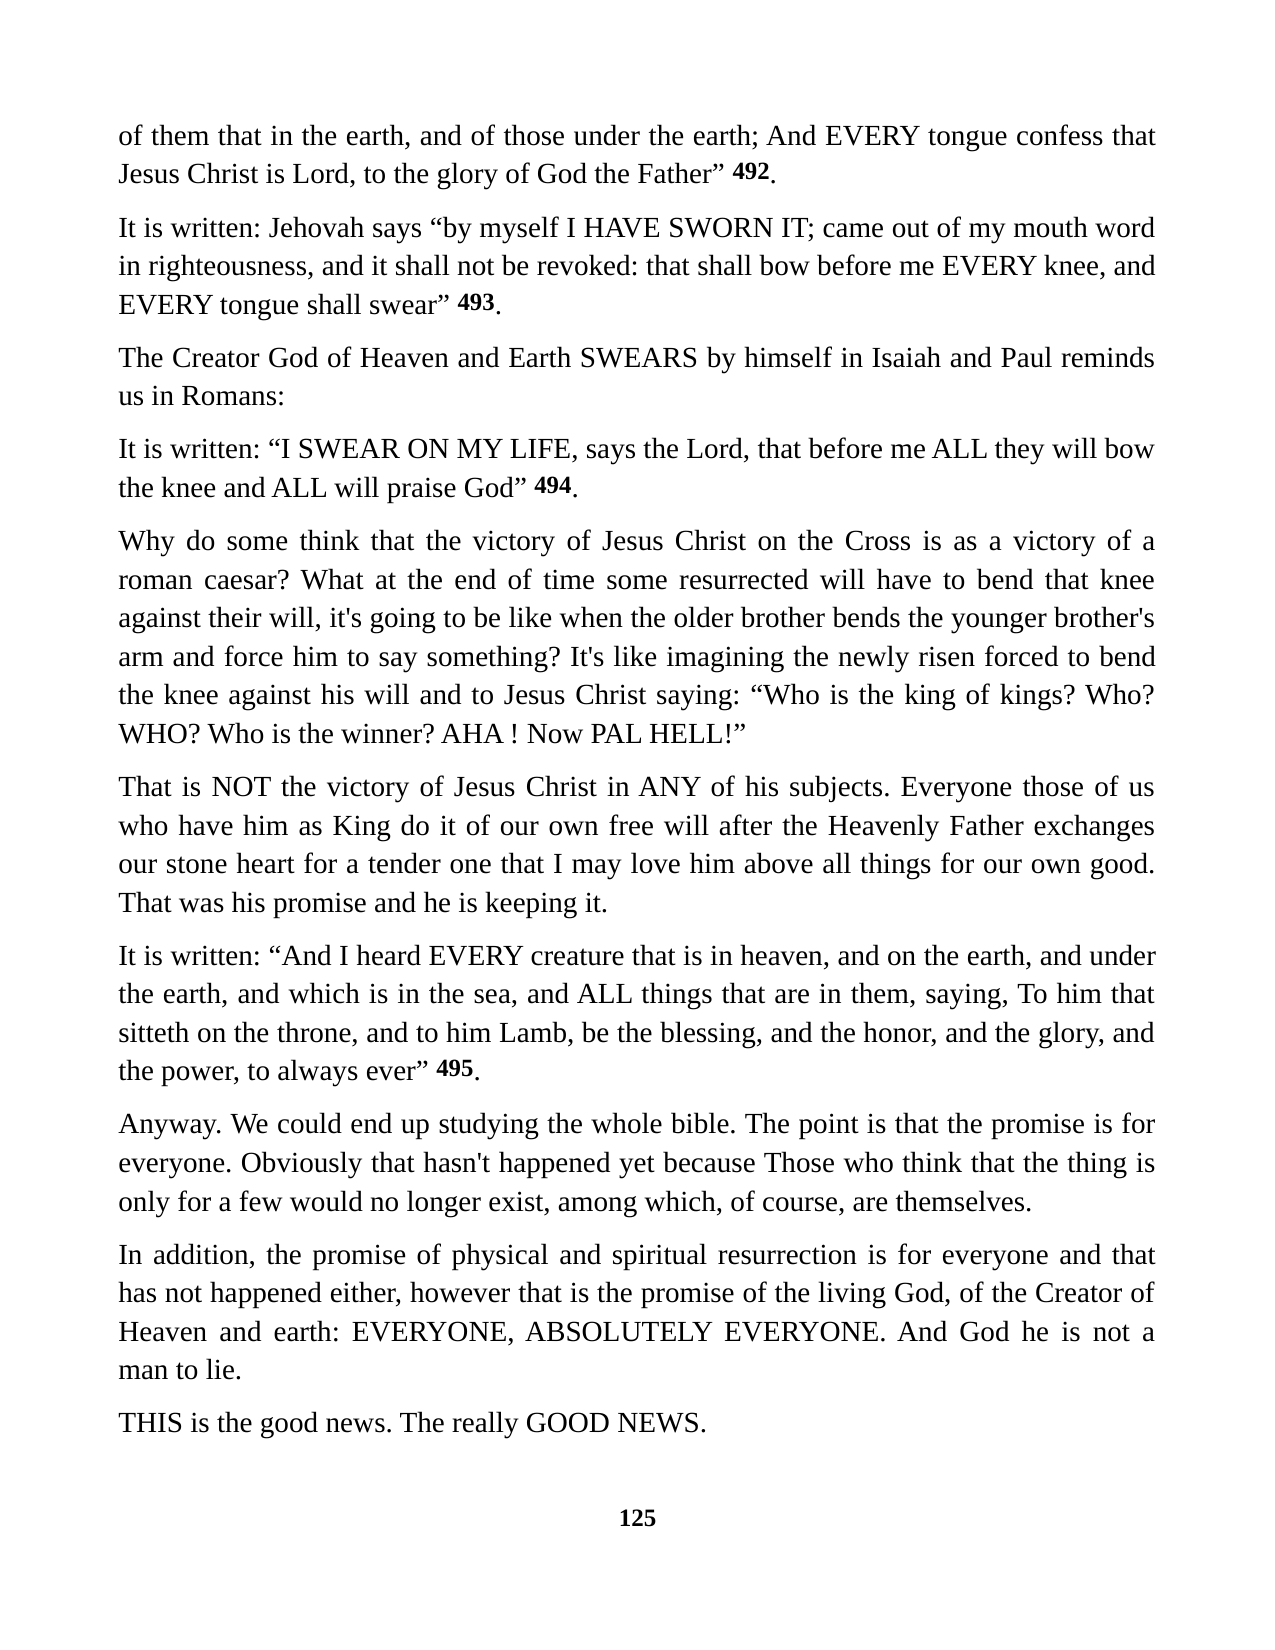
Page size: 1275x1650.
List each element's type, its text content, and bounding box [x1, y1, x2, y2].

text It is written: “I SWEAR ON MY LIFE, says the Lord, that before me ALL they will bow the knee and ALL will praise God” . [118, 432, 1157, 504]
text THIS is the good news. The really GOOD NEWS. [118, 1406, 1157, 1439]
text Why do some think that the victory of Jesus Christ on the Cross is as a victory of a roman caesar? What at the end of time some resurrected will have to bend that knee against their will, it's going to be like when the older brother bends the younger brother's arm and force him to say something? It's like imagining the newly risen forced to bend the knee against his will and to Jesus Christ saying: “Who is the king of kings? Who? WHO? Who is the winner? AHA ! Now PAL HELL!” [118, 523, 1157, 749]
text In addition, the promise of physical and spiritual resurrection is for everyone and that has not happened either, however that is the promise of the living God, of the Creator of Heaven and earth: EVERYONE, ABSOLUTELY EVERYONE. And God he is not a man to lie. [118, 1237, 1157, 1386]
text That is NOT the victory of Jesus Christ in ANY of his subjects. Everyone those of us who have him as King do it of our own free will after the Heavenly Father exchanges our stone heart for a tender one that I may love him above all things for our own good. That was his promise and he is keeping it. [118, 769, 1157, 918]
text The Creator God of Heaven and Earth SWEARS by himself in Isaiah and Paul reminds us in Romans: [118, 340, 1157, 412]
text of them that in the earth, and of those under the earth; And EVERY tongue confess that Jesus Christ is Lord, to the glory of God the Father” . [118, 118, 1157, 190]
text It is written: Jehovah says “by myself I HAVE SWORN IT; came out of my mouth word in righteousness, and it shall not be revoked: that shall bow before me EVERY knee, and EVERY tongue shall swear” . [118, 210, 1157, 320]
text Anyway. We could end up studying the whole bible. The point is that the promise is for everyone. Obviously that hasn't happened yet because Those who think that the thing is only for a few would no longer exist, among which, of course, are themselves. [118, 1107, 1157, 1217]
text It is written: “And I heard EVERY creature that is in heaven, and on the earth, and under the earth, and which is in the sea, and ALL things that are in them, saying, To him that sitteth on the throne, and to him Lamb, be the blessing, and the honor, and the glory, and the power, to always ever” . [118, 938, 1157, 1087]
